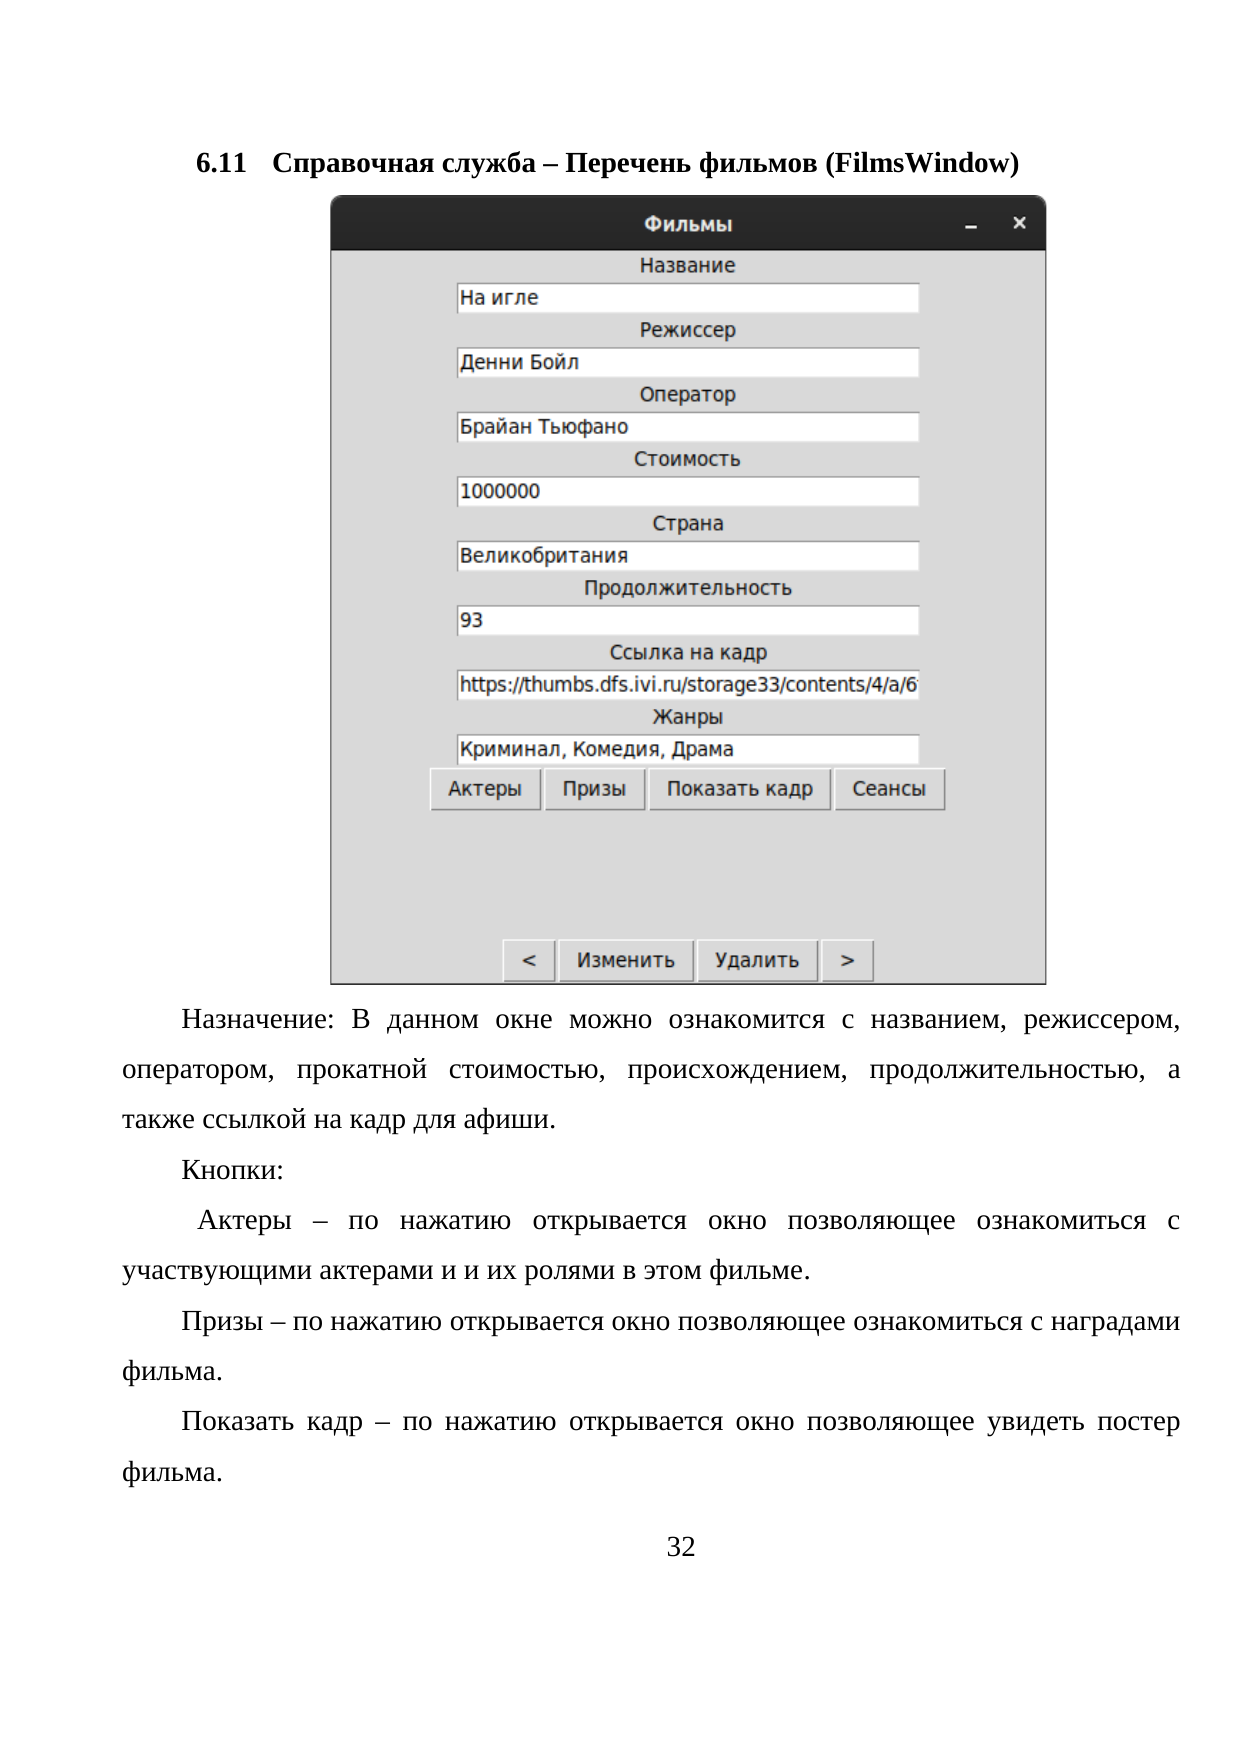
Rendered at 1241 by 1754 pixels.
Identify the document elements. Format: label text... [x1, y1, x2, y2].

text Призы – по нажатию открывается окно позволяющее ознакомиться с наградами фильма. [122, 1303, 1181, 1387]
picture [330, 195, 1047, 985]
text Кнопки: [122, 1152, 1181, 1185]
text Показать кадр – по нажатию открывается окно позволяющее увидеть постер фильма. [122, 1403, 1181, 1487]
text Актеры – по нажатию открывается окно позволяющее ознакомиться с участвующими актерами и и их ролями в этом фильме. [122, 1202, 1181, 1286]
subtitle Справочная служба – Перечень фильмов (FilmsWindow) [196, 145, 1181, 178]
text Назначение: В данном окне можно ознакомится с названием, режиссером, оператором, прокатной стоимостью, происхождением, продолжительностью, а также ссылкой на кадр для афиши. [122, 1001, 1181, 1135]
